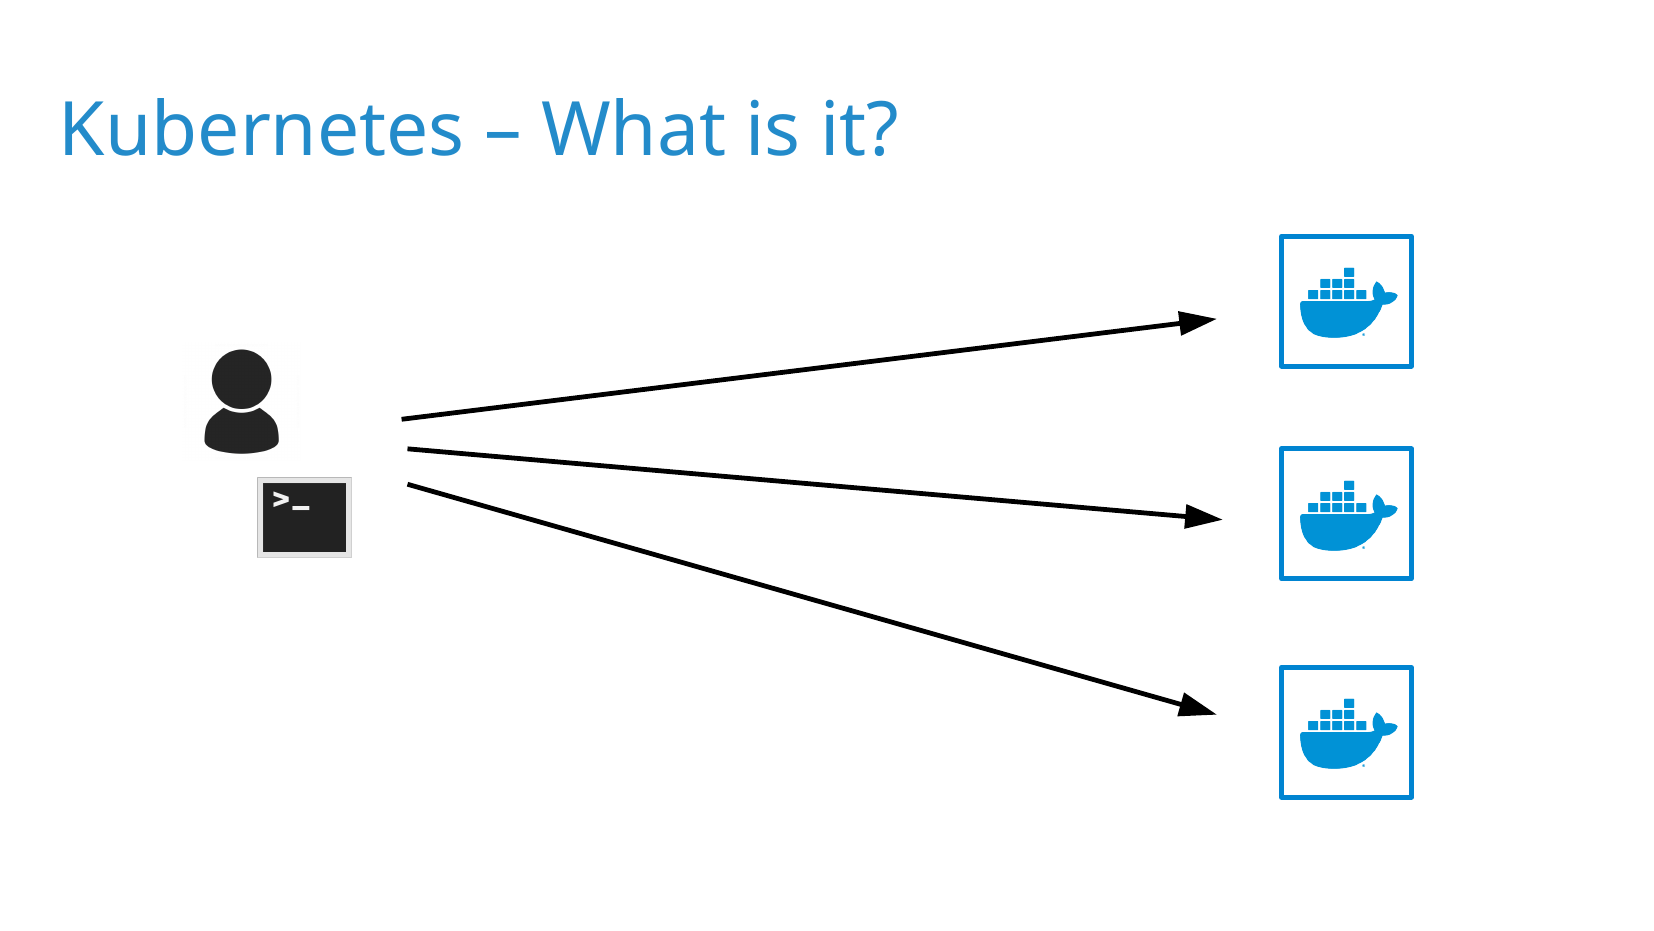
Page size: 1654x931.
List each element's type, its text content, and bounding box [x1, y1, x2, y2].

picture [182, 342, 301, 461]
title Kubernetes – What is it? [59, 59, 1595, 178]
picture [1299, 466, 1399, 566]
picture [1299, 253, 1399, 353]
picture [253, 466, 356, 569]
picture [1299, 684, 1399, 784]
